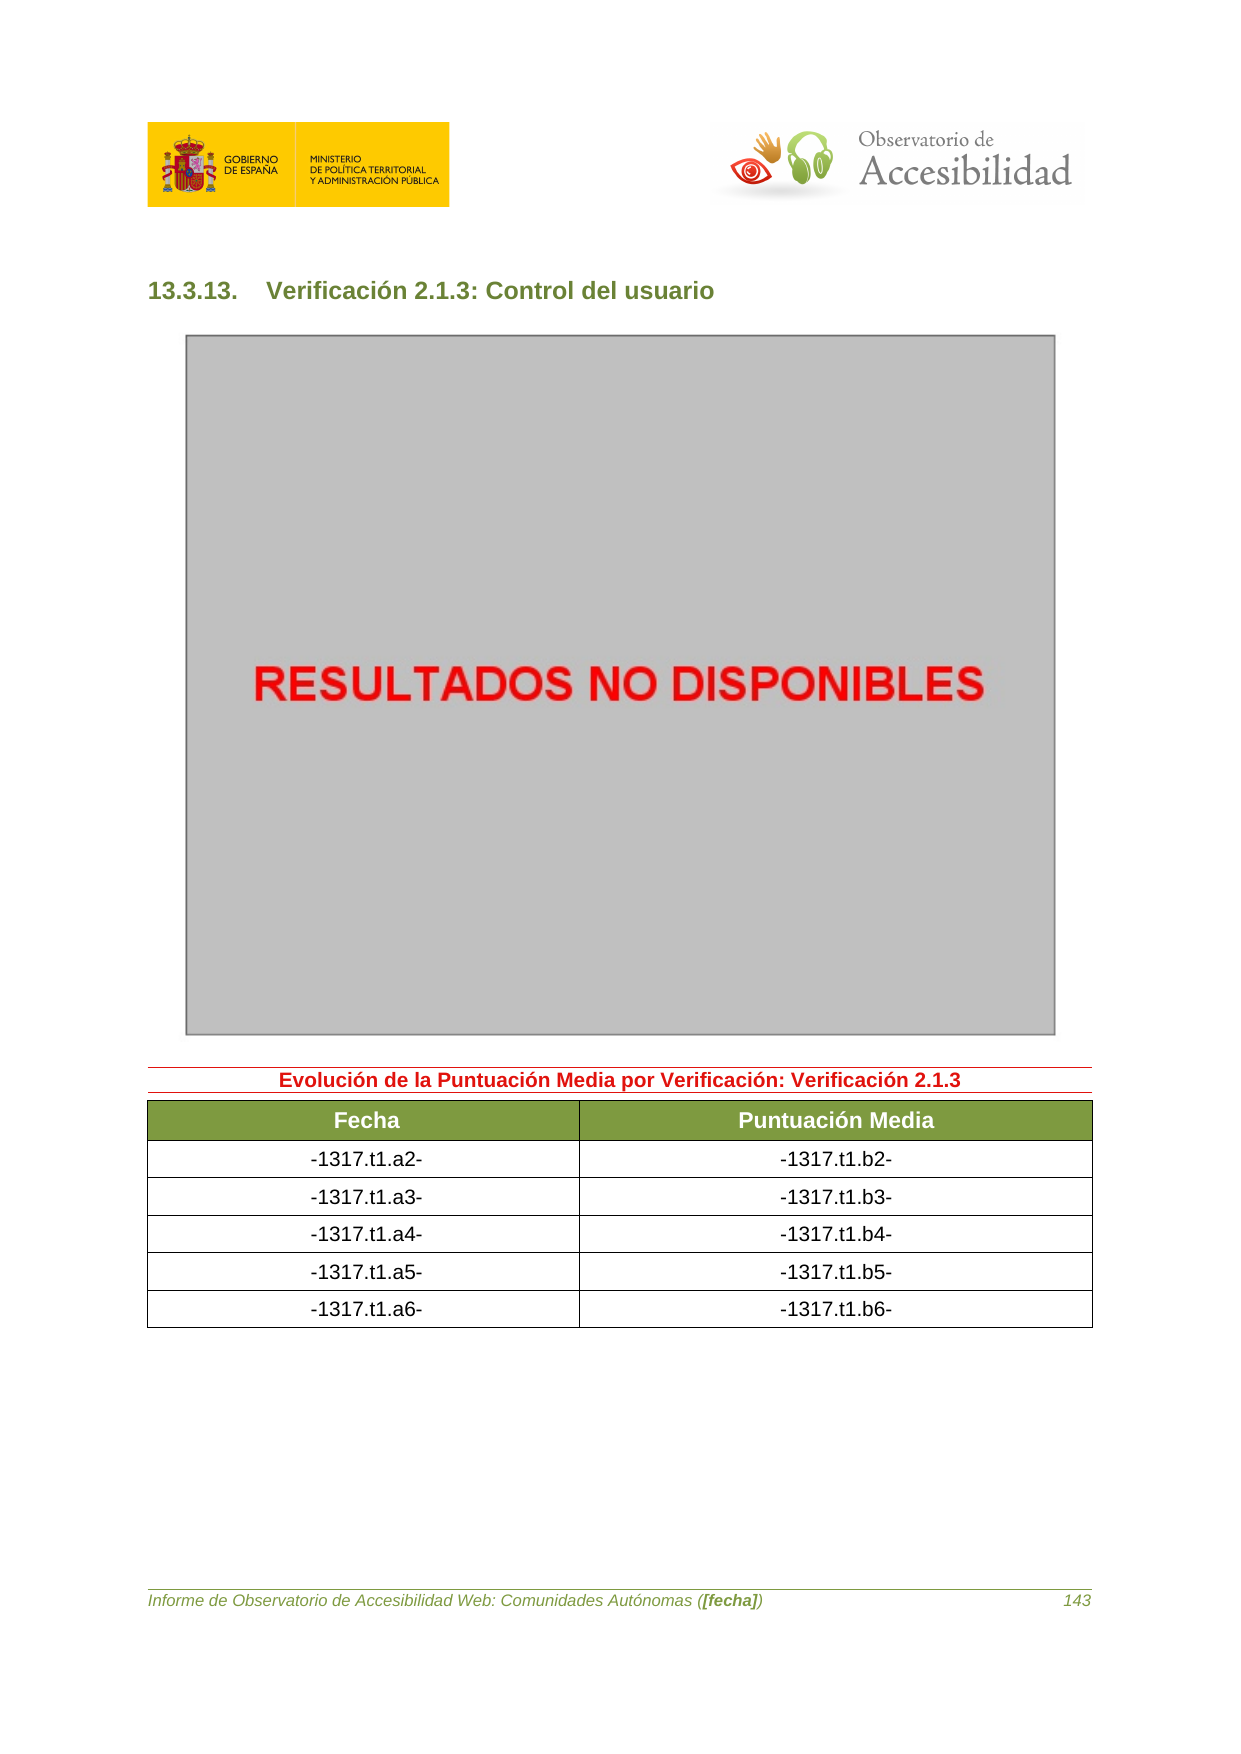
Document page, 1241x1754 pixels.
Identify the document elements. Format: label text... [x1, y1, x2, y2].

table_cell -1317.t1.a4- [148, 1216, 579, 1252]
table_header Puntuación Media [580, 1101, 1092, 1140]
table_cell -1317.t1.a6- [148, 1291, 579, 1327]
table_cell -1317.t1.b5- [580, 1253, 1092, 1290]
list Verificación 2.1.3: Control del usuario [148, 276, 1092, 304]
table_cell -1317.t1.a5- [148, 1253, 579, 1290]
table_cell -1317.t1.b6- [580, 1291, 1092, 1327]
table_cell -1317.t1.b3- [580, 1178, 1092, 1215]
table_cell -1317.t1.b2- [580, 1141, 1092, 1177]
table_header Fecha [148, 1101, 579, 1140]
table_cell -1317.t1.a3- [148, 1178, 579, 1215]
table_cell -1317.t1.a2- [148, 1141, 579, 1177]
table_cell -1317.t1.b4- [580, 1216, 1092, 1252]
text Evolución de la Puntuación Media por Verificación: Verificación 2.1.3 [148, 1068, 1092, 1092]
